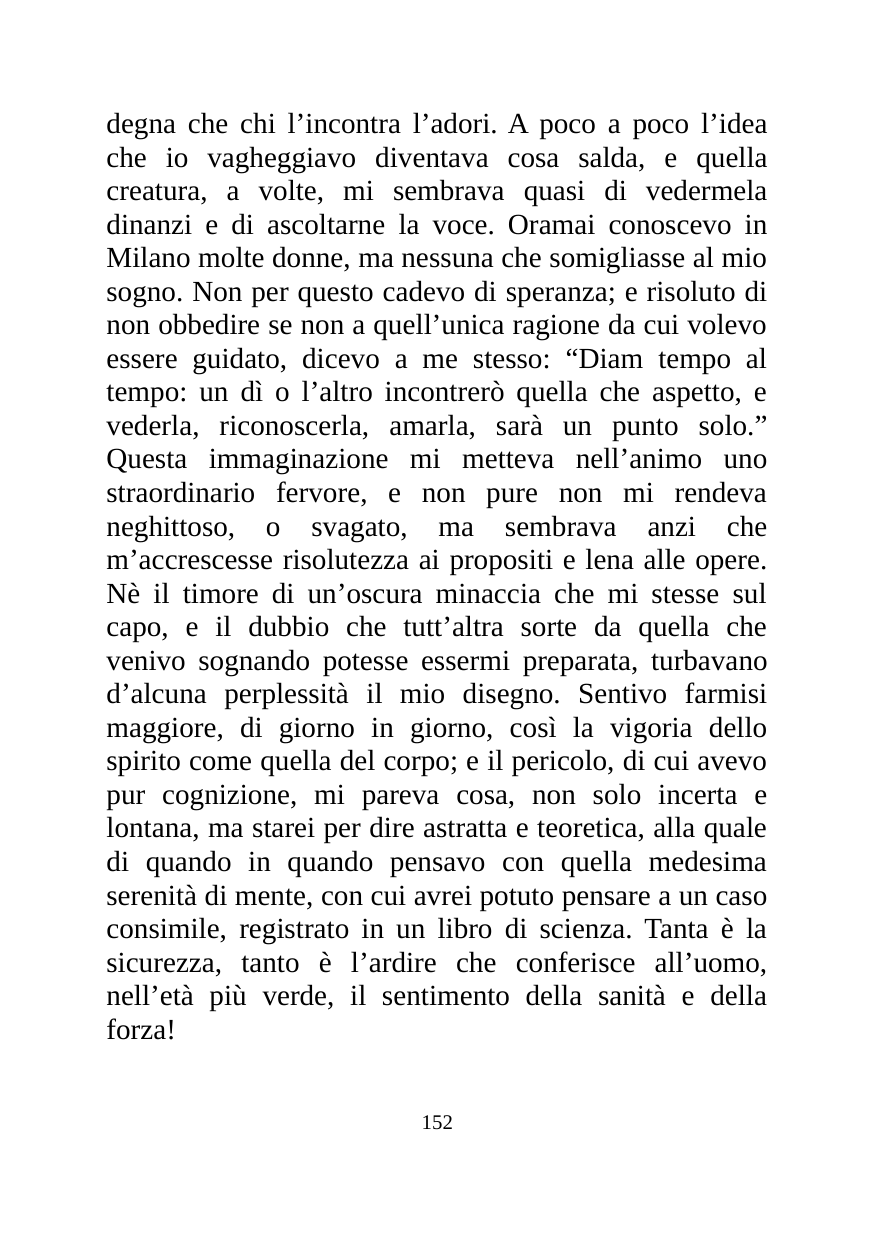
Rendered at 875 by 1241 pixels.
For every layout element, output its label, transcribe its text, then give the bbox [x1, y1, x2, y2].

text degna che chi l’incontra l’adori. A poco a poco l’idea che io vagheggiavo diventava cosa salda, e quella creatura, a volte, mi sembrava quasi di vedermela dinanzi e di ascoltarne la voce. Oramai conoscevo in Milano molte donne, ma nessuna che somigliasse al mio sogno. Non per questo cadevo di speranza; e risoluto di non obbedire se non a quell’unica ragione da cui volevo essere guidato, dicevo a me stesso: “Diam tempo al tempo: un dì o l’altro incontrerò quella che aspetto, e vederla, riconoscerla, amarla, sarà un punto solo.” Questa immaginazione mi metteva nell’animo uno straordinario fervore, e non pure non mi rendeva neghittoso, o svagato, ma sembrava anzi che m’accrescesse risolutezza ai propositi e lena alle opere. Nè il timore di un’oscura minaccia che mi stesse sul capo, e il dubbio che tutt’altra sorte da quella che venivo sognando potesse essermi preparata, turbavano d’alcuna perplessità il mio disegno. Sentivo farmisi maggiore, di giorno in giorno, così la vigoria dello spirito come quella del corpo; e il pericolo, di cui avevo pur cognizione, mi pareva cosa, non solo incerta e lontana, ma starei per dire astratta e teoretica, alla quale di quando in quando pensavo con quella medesima serenità di mente, con cui avrei potuto pensare a un caso consimile, registrato in un libro di scienza. Tanta è la sicurezza, tanto è l’ardire che conferisce all’uomo, nell’età più verde, il sentimento della sanità e della forza! [106, 106, 768, 1045]
